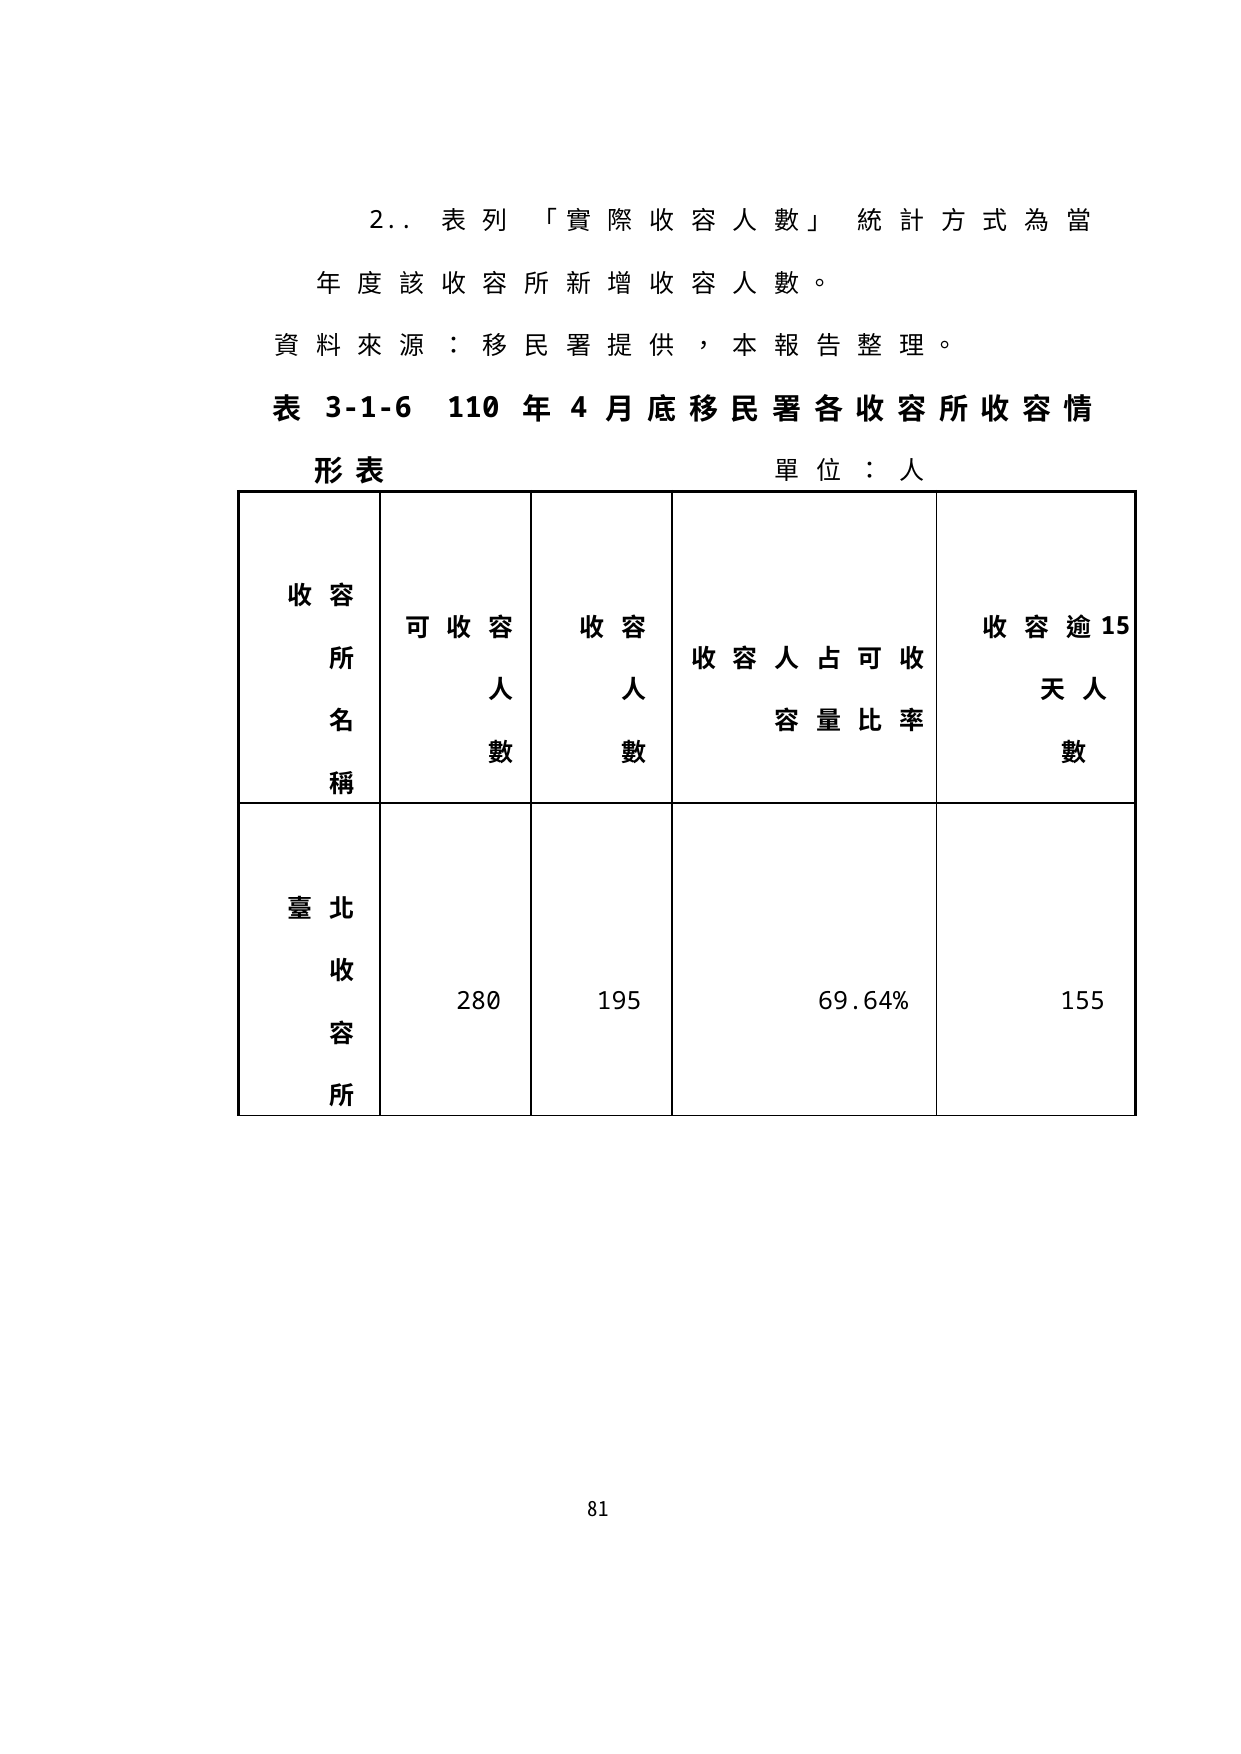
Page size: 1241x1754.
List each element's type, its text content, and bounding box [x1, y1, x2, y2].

text 表3-1-6 110年4月底移民署各收容所收容情形表 單位：人 [227, 365, 1117, 490]
table_header 收容人占可收容量比率 [673, 493, 936, 802]
table_header 收容人數 [532, 493, 671, 802]
table_header 收容所名稱 [240, 493, 379, 802]
table_cell 臺北收容所 [240, 804, 379, 1115]
table_cell 155 [937, 804, 1134, 1115]
table_header 收容逾15天人數 [937, 493, 1134, 802]
table_header 可收容人數 [381, 493, 530, 802]
text 資料來源：移民署提供，本報告整理。 [227, 302, 1058, 365]
table_cell 69.64% [673, 804, 936, 1115]
text 2..表列「實際收容人數」統計方式為當年度該收容所新增收容人數。 [293, 177, 1102, 302]
table_cell 280 [381, 804, 530, 1115]
table_cell 195 [532, 804, 671, 1115]
